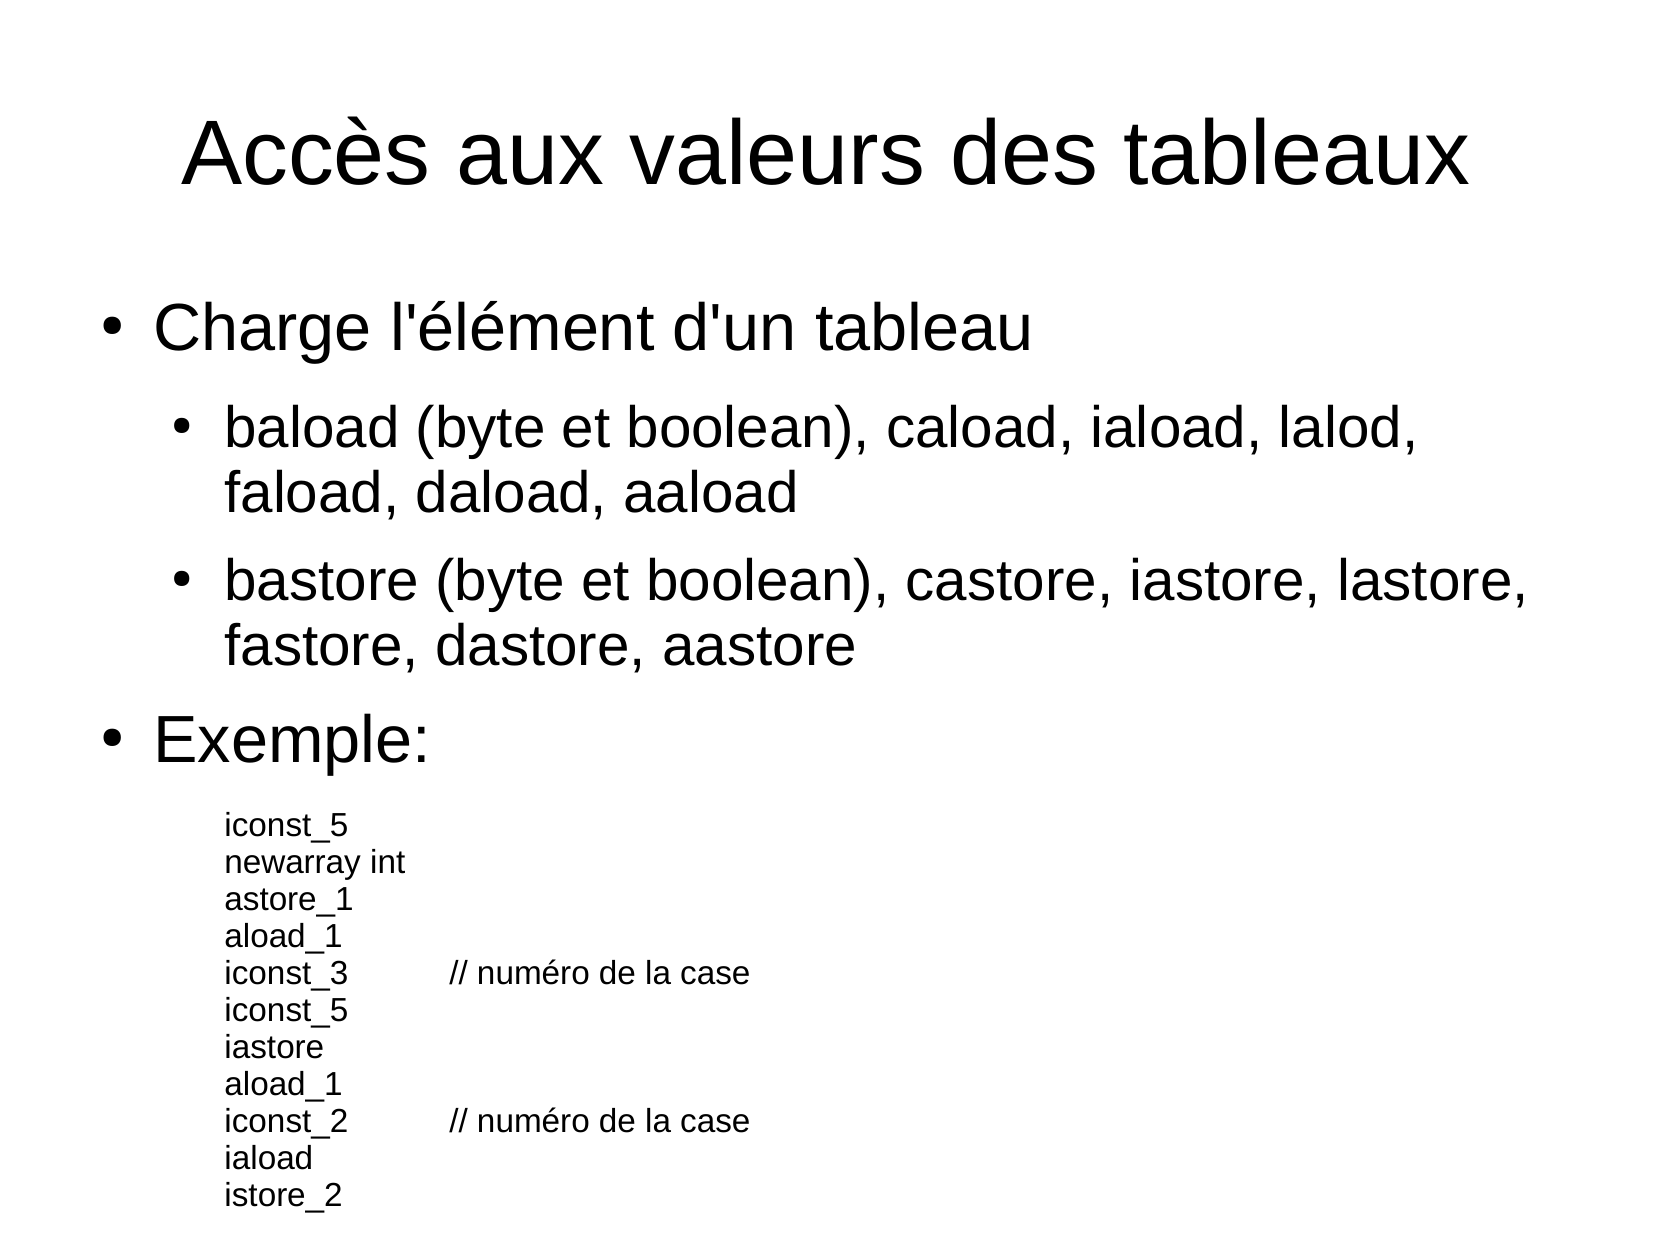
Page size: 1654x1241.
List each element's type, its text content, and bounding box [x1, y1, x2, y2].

title Accès aux valeurs des tableaux [82, 56, 1571, 250]
list Charge l'élément d'un tableau baload (byte et boolean), caload, iaload, lalod, faload, daload, aaload bastore (byte et boolean), castore, iastore, lastore, fastore, dastore, aastore Exemple: iconst_5 newarray int astore_1 aload_1 iconst_3 // numéro de la case iconst_5 iastore aload_1 iconst_2 // numéro de la case iaload istore_2 [82, 290, 1571, 1214]
